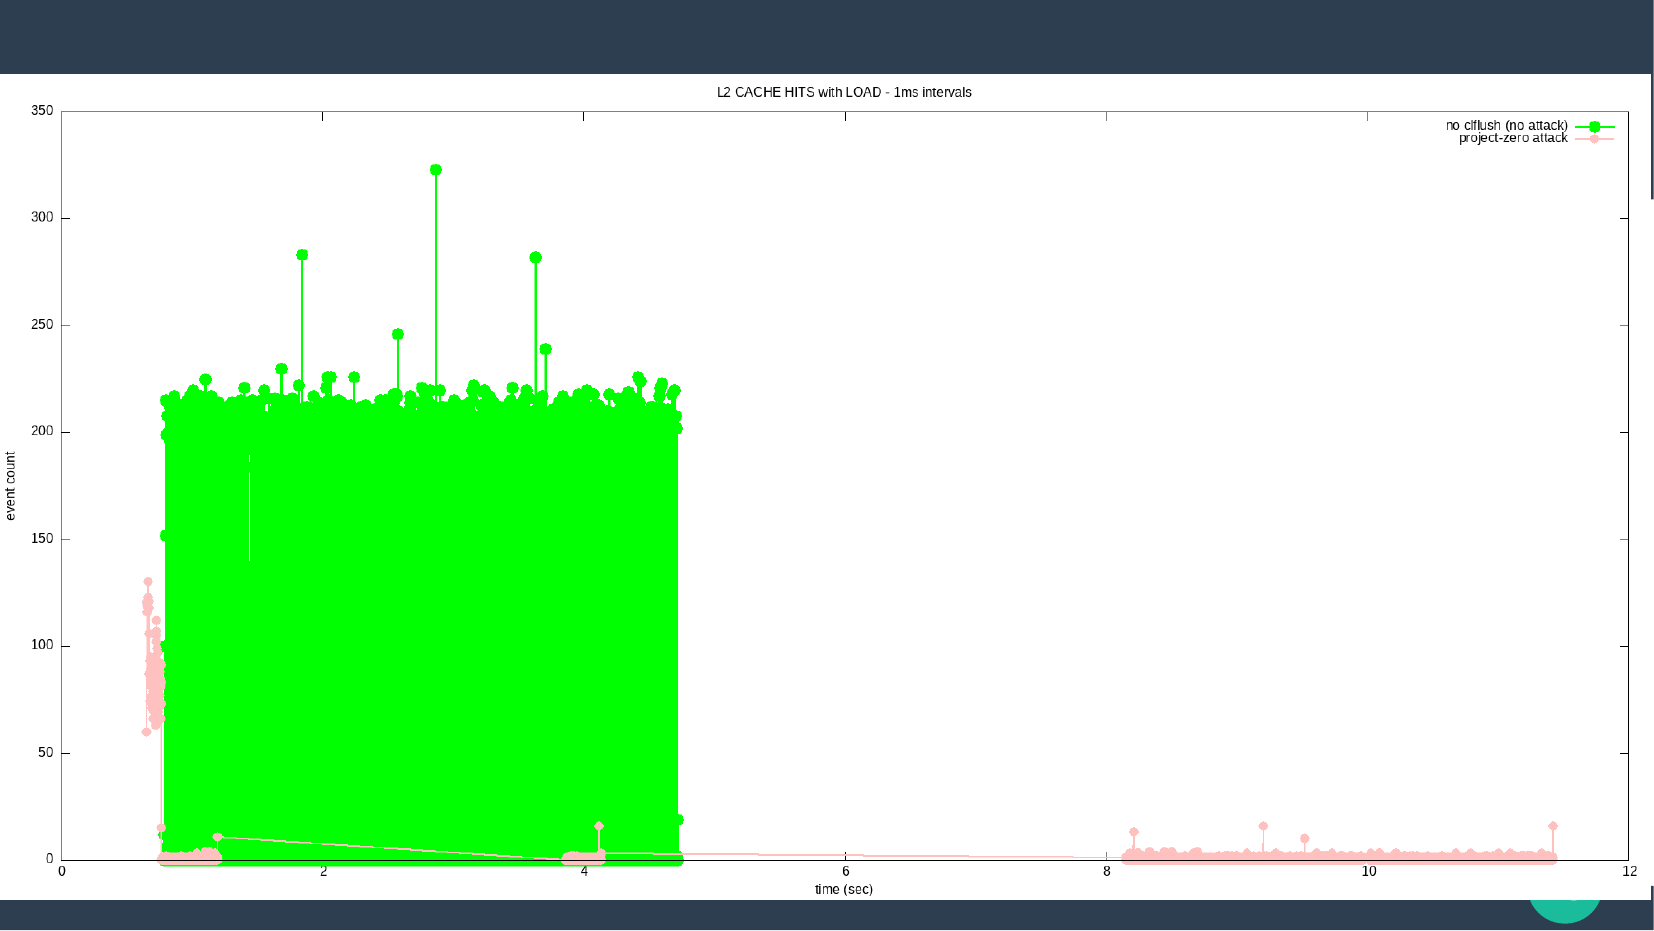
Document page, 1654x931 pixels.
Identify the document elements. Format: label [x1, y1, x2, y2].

picture [0, 74, 1651, 901]
